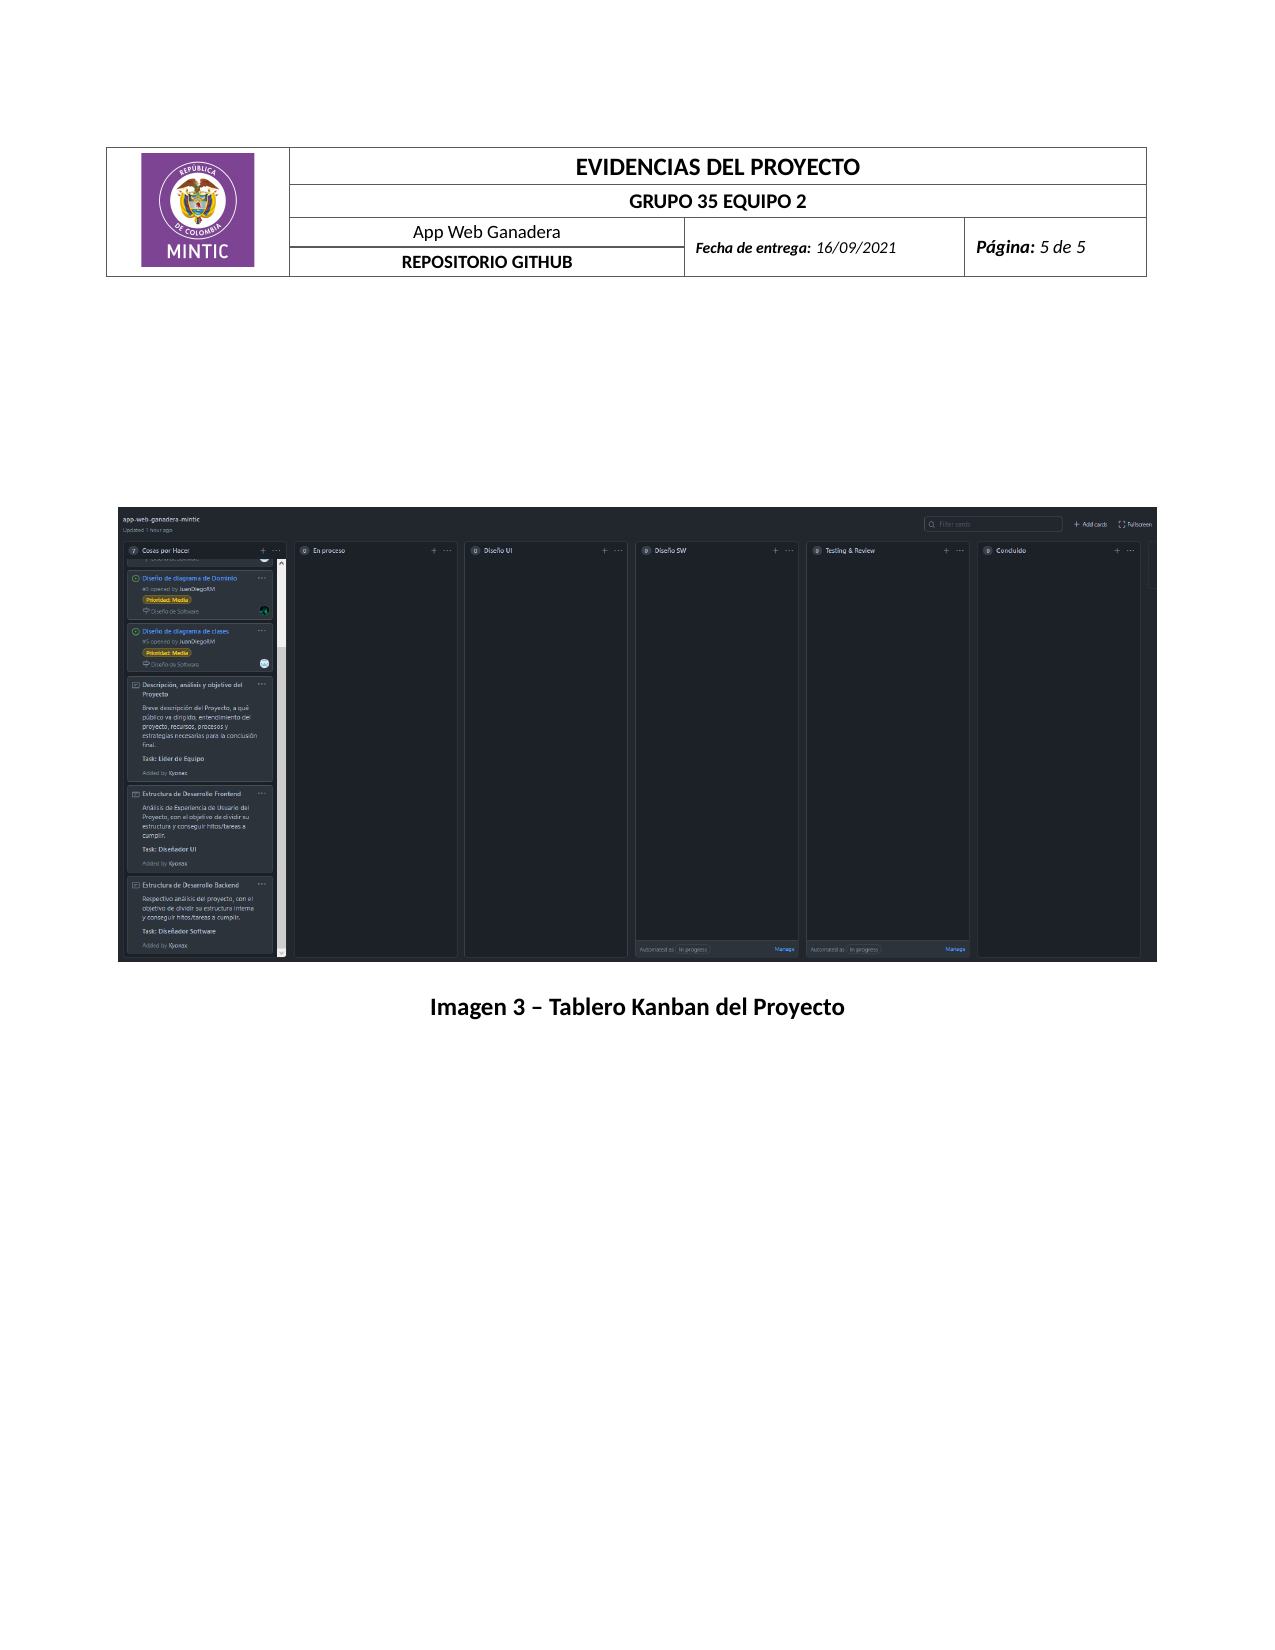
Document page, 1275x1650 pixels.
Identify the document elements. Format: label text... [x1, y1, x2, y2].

picture [141, 153, 255, 267]
text Imagen 3 – Tablero Kanban del Proyecto [118, 991, 1157, 1021]
picture [118, 507, 1157, 962]
